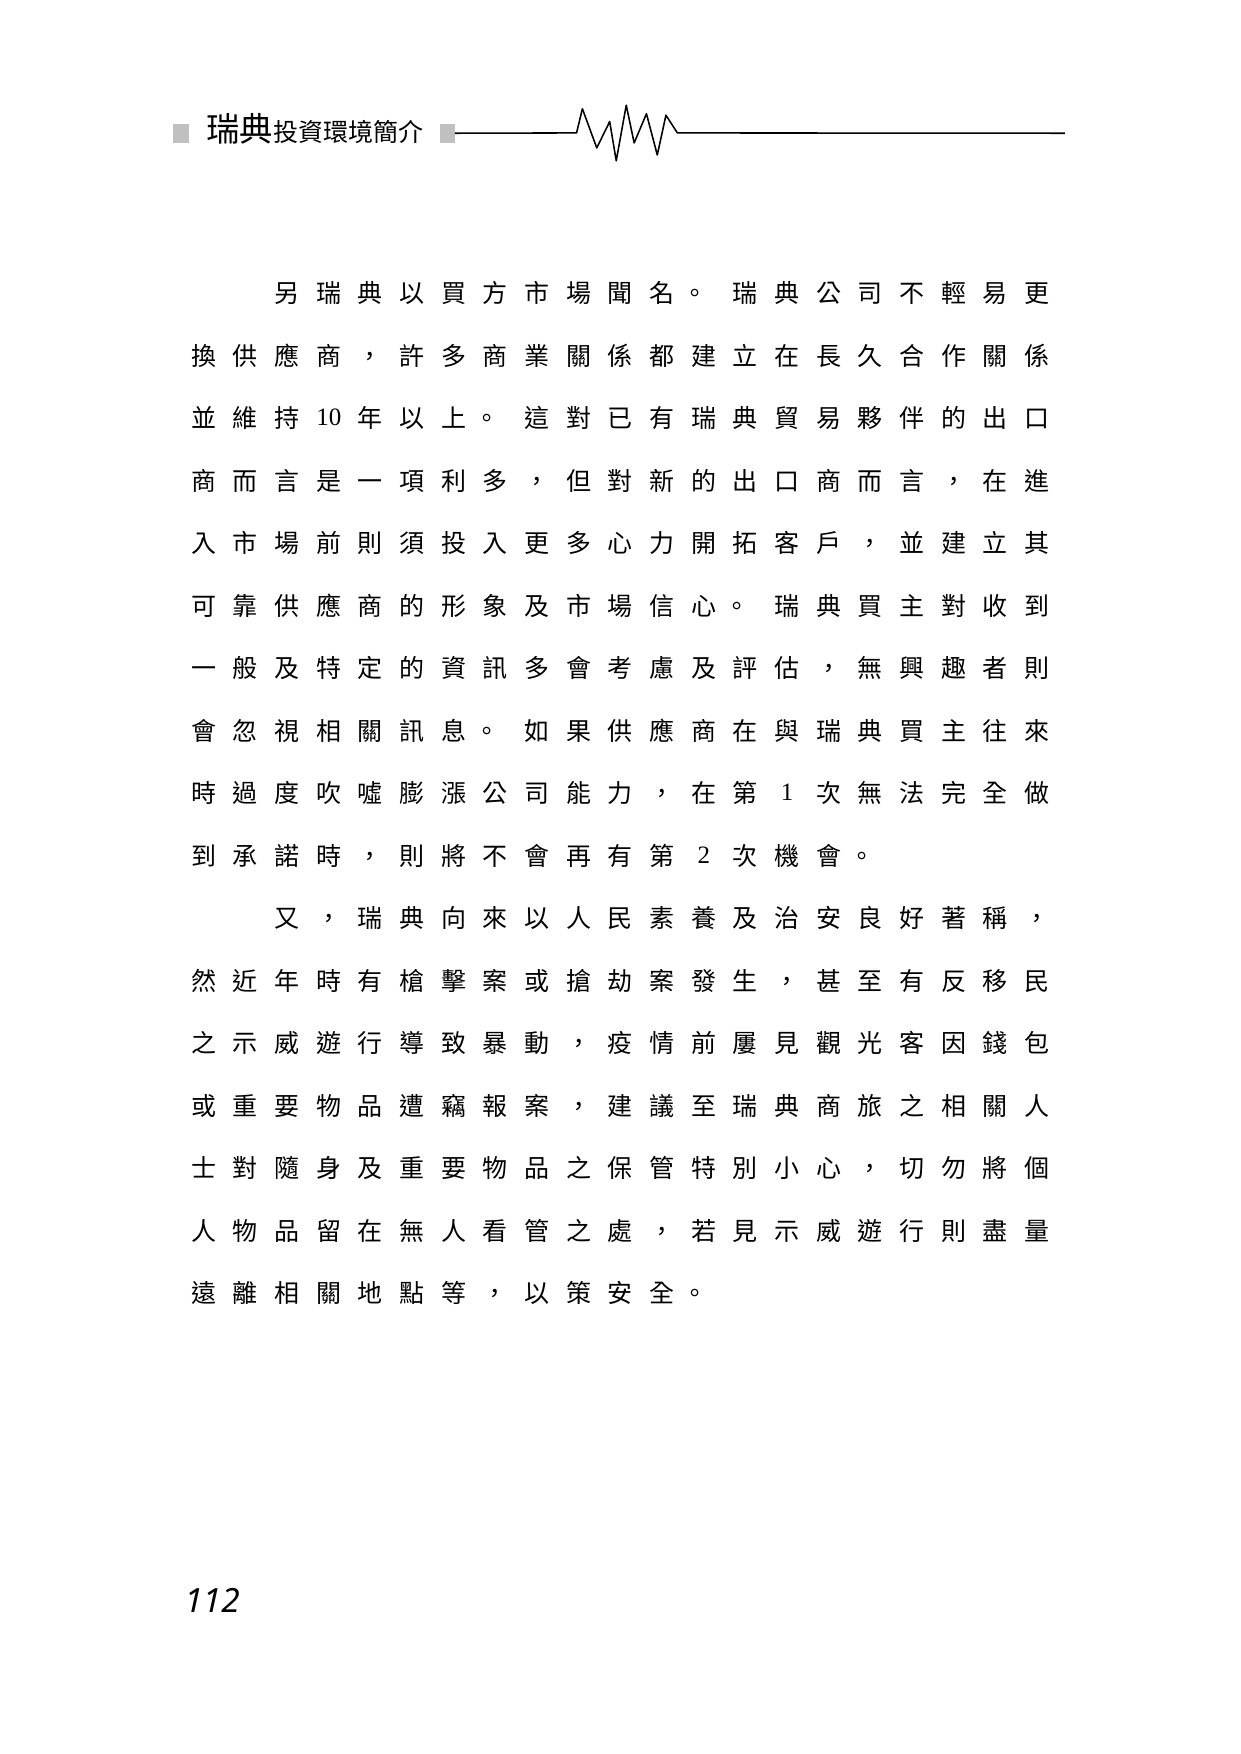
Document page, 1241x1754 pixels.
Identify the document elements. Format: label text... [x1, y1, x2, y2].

text 又，瑞典向來以人民素養及治安良好著稱，然近年時有槍擊案或搶劫案發生，甚至有反移民之示威遊行導致暴動，疫情前屢見觀光客因錢包或重要物品遭竊報案，建議至瑞典商旅之相關人士對隨身及重要物品之保管特別小心，切勿將個人物品留在無人看管之處，若見示威遊行則盡量遠離相關地點等，以策安全。 [183, 875, 1058, 1313]
text 另瑞典以買方市場聞名。瑞典公司不輕易更換供應商，許多商業關係都建立在長久合作關係並維持10年以上。這對已有瑞典貿易夥伴的出口商而言是一項利多，但對新的出口商而言，在進入市場前則須投入更多心力開拓客戶，並建立其可靠供應商的形象及市場信心。瑞典買主對收到一般及特定的資訊多會考慮及評估，無興趣者則會忽視相關訊息。如果供應商在與瑞典買主往來時過度吹噓膨漲公司能力，在第1次無法完全做到承諾時，則將不會再有第2次機會。 [183, 250, 1058, 875]
